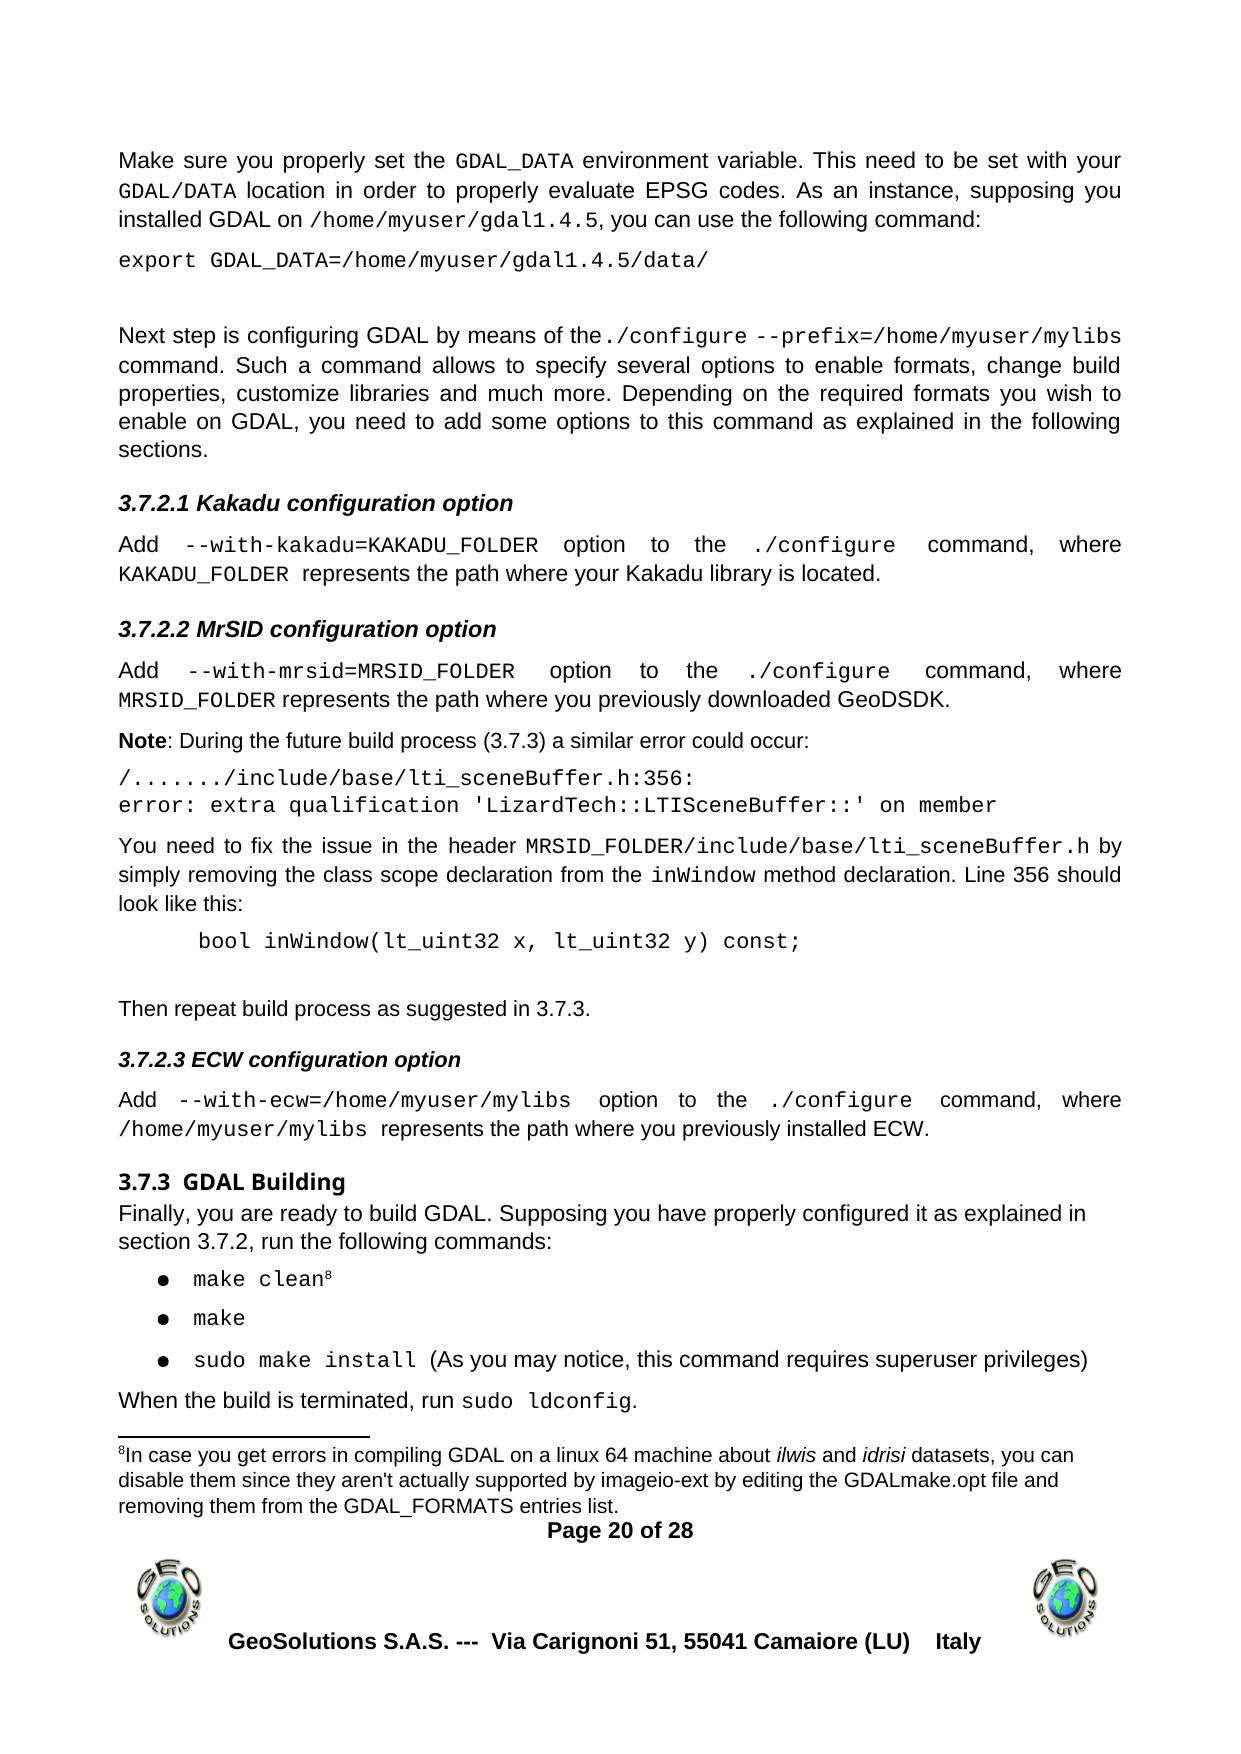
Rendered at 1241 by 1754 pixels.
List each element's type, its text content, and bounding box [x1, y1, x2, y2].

list sudo make install (As you may notice, this command requires superuser privileges) [156, 1346, 1122, 1373]
subtitle MrSID configuration option [118, 616, 1122, 642]
text export GDAL_DATA=/home/myuser/gdal1.4.5/data/ [118, 249, 1122, 274]
picture [134, 1552, 205, 1641]
text You need to fix the issue in the header MRSID_FOLDER/include/base/lti_sceneBuffer.h by simply removing the class scope declaration from the inWindow method declaration. Line 356 should look like this: [118, 834, 1122, 916]
subtitle Kakadu configuration option [118, 490, 1122, 516]
picture [1030, 1552, 1101, 1641]
text When the build is terminated, run sudo ldconfig. [118, 1388, 1122, 1415]
text Make sure you properly set the GDAL_DATA environment variable. This need to be set with your GDAL/DATA location in order to properly evaluate EPSG codes. As an instance, supposing you installed GDAL on /home/myuser/gdal1.4.5, you can use the following command: [118, 148, 1122, 234]
text bool inWindow(lt_uint32 x, lt_uint32 y) const; [118, 930, 1122, 954]
subtitle ECW configuration option [118, 1048, 1122, 1072]
text Add --with-kakadu=KAKADU_FOLDER option to the ./configure command, where KAKADU_FOLDER represents the path where your Kakadu library is located. [118, 531, 1122, 588]
list make [156, 1307, 1122, 1332]
list make clean [156, 1268, 1122, 1293]
text Add --with-ecw=/home/myuser/mylibs option to the ./configure command, where /home/myuser/mylibs represents the path where you previously installed ECW. [118, 1087, 1122, 1142]
text Next step is configuring GDAL by means of the./configure --prefix=/home/myuser/mylibs command. Such a command allows to specify several options to enable formats, change build properties, customize libraries and much more. Depending on the required formats you wish to enable on GDAL, you need to add some options to this command as explained in the following sections. [118, 323, 1122, 463]
text Finally, you are ready to build GDAL. Supposing you have properly configured it as explained in section 3.7.2, run the following commands: [118, 1200, 1122, 1254]
list In case you get errors in compiling GDAL on a linux 64 machine about ilwis and idrisi datasets, you can disable them since they aren't actually supported by imageio-ext by editing the GDALmake.opt file and removing them from the GDAL_FORMATS entries list. [118, 1443, 1122, 1518]
text Note: During the future build process (3.7.3) a similar error could occur: [118, 729, 1122, 753]
text /......./include/base/lti_sceneBuffer.h:356: error: extra qualification 'LizardTech::LTISceneBuffer::' on member [118, 767, 1122, 819]
text Then repeat build process as suggested in 3.7.3. [118, 969, 1122, 1021]
subtitle GDAL Building [118, 1166, 1122, 1197]
text Add --with-mrsid=MRSID_FOLDER option to the ./configure command, where MRSID_FOLDER represents the path where you previously downloaded GeoDSDK. [118, 657, 1122, 714]
